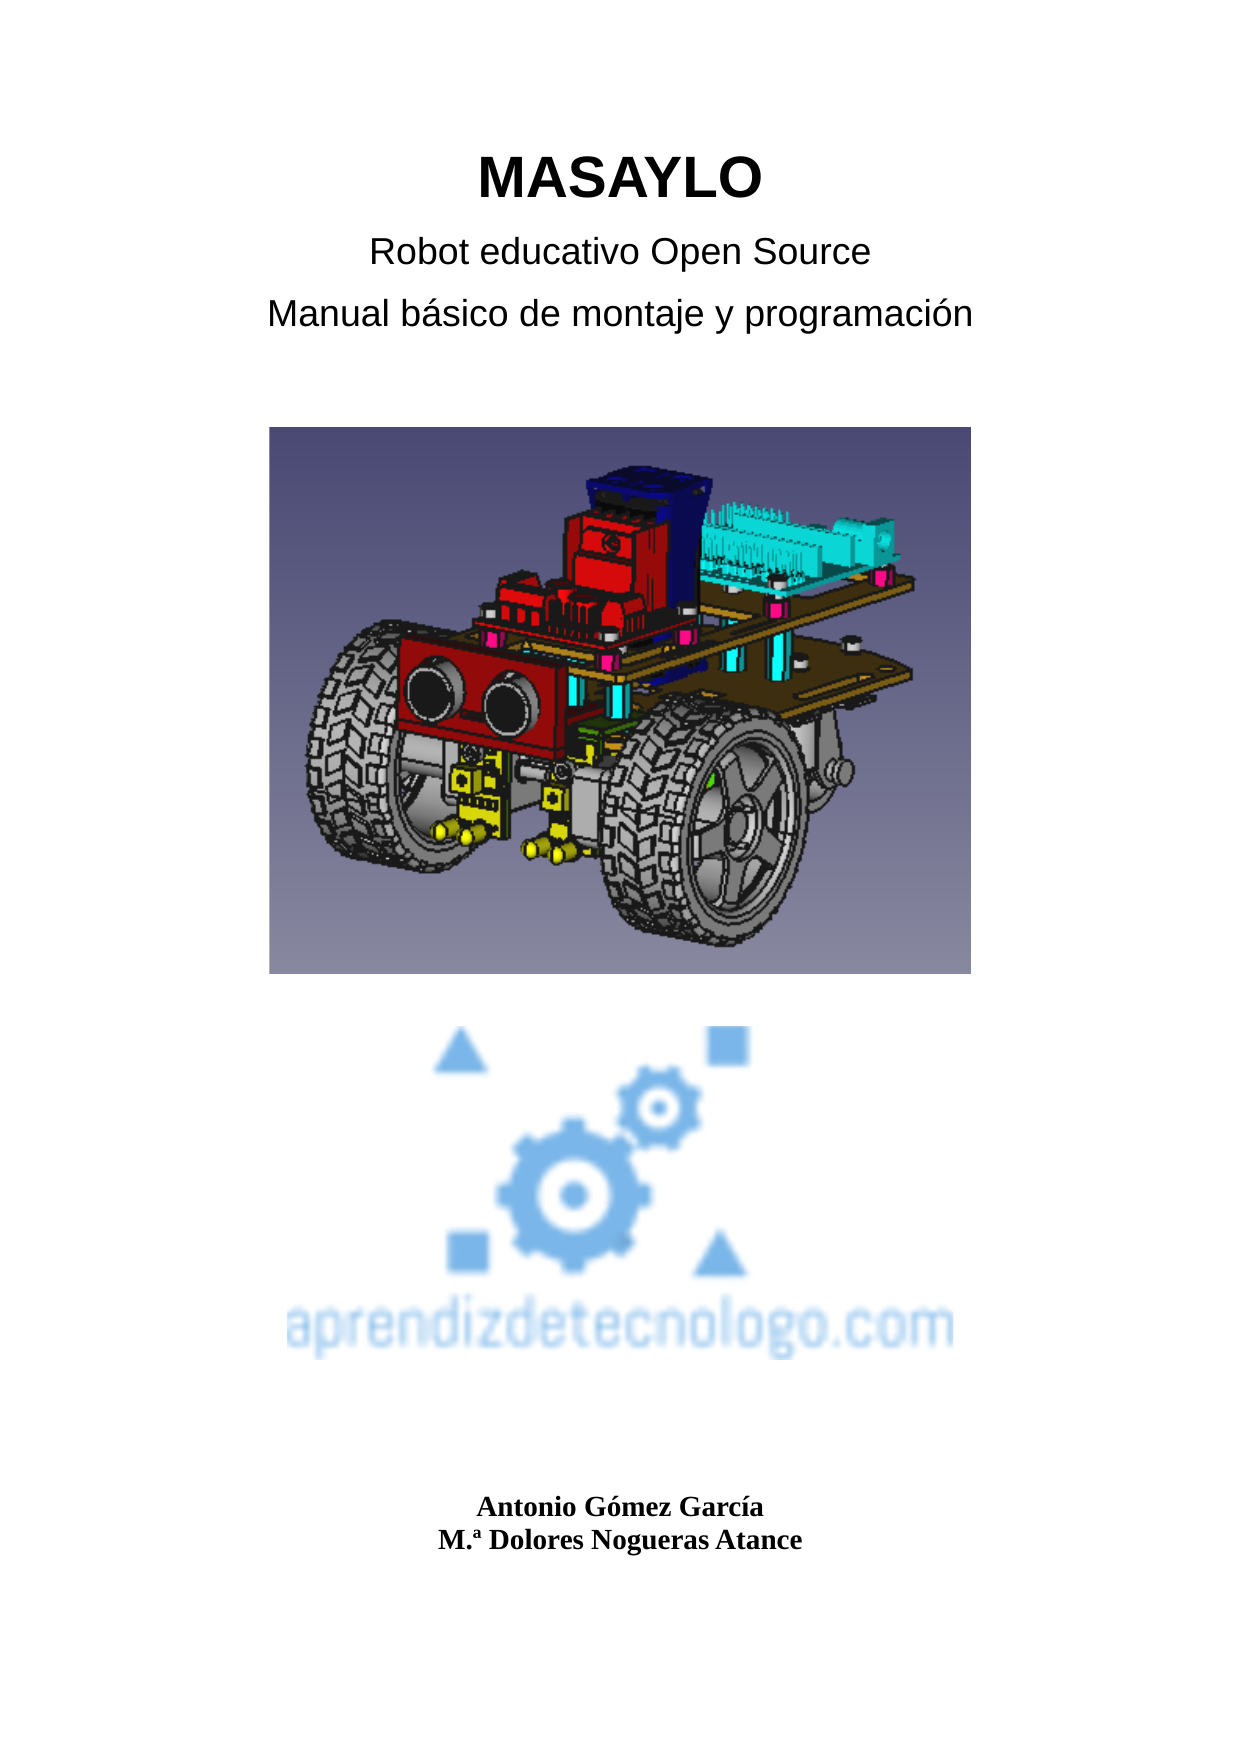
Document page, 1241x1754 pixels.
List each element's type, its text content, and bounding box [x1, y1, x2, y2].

subtitle Manual básico de montaje y programación [118, 291, 1122, 334]
text M.ª Dolores Nogueras Atance [118, 1522, 1122, 1556]
picture [286, 1026, 954, 1360]
title MASAYLO [118, 143, 1122, 210]
subtitle Robot educativo Open Source [118, 229, 1122, 272]
picture [269, 427, 971, 974]
text Antonio Gómez García [118, 1489, 1122, 1522]
